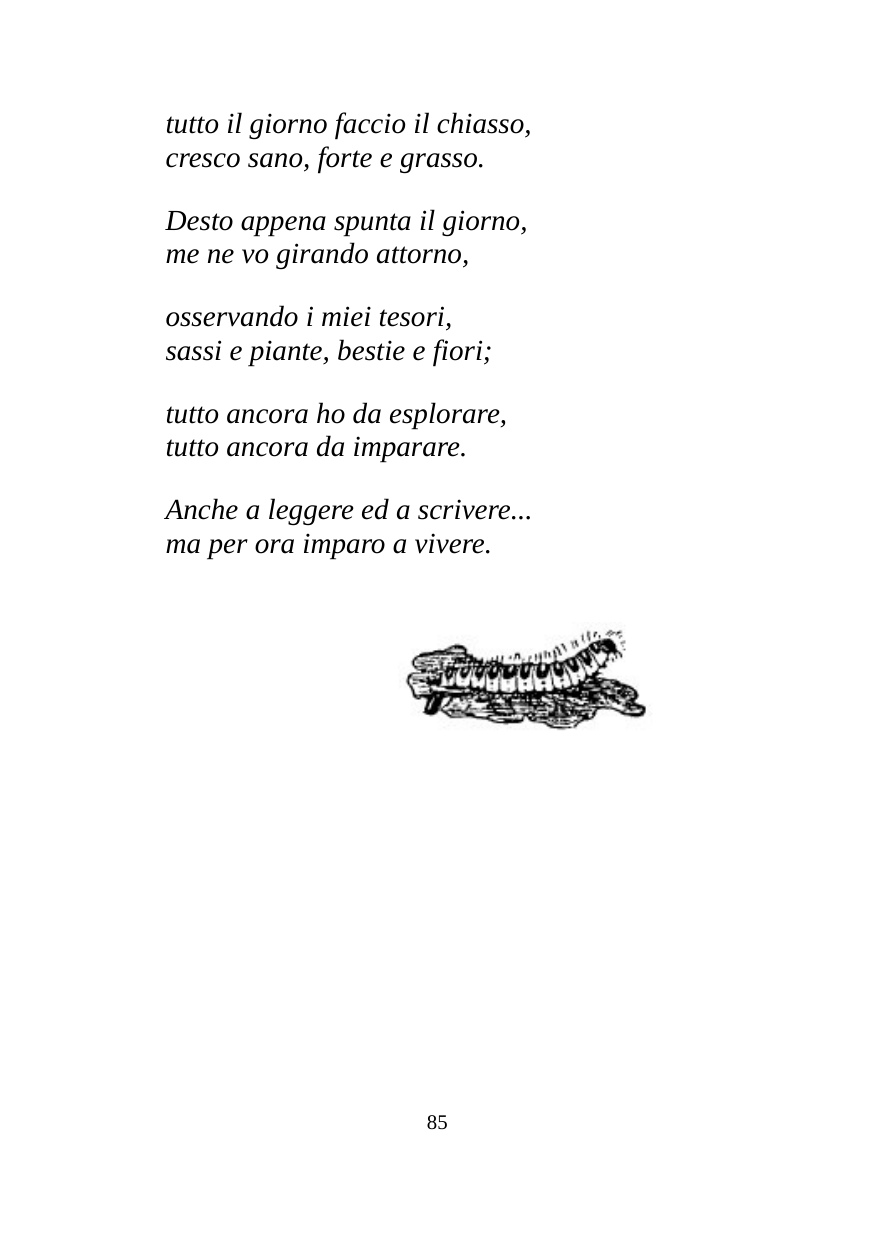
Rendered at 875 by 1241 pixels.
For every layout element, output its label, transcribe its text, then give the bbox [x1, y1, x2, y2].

text tutto ancora ho da esplorare, tutto ancora da imparare. [165, 396, 768, 463]
text Anche a leggere ed a scrivere... ma per ora imparo a vivere. [165, 492, 768, 559]
text tutto il giorno faccio il chiasso, cresco sano, forte e grasso. [165, 106, 768, 173]
picture [398, 622, 655, 737]
text Desto appena spunta il giorno, me ne vo girando attorno, [165, 203, 768, 270]
text osservando i miei tesori, sassi e piante, bestie e fiori; [165, 299, 768, 366]
